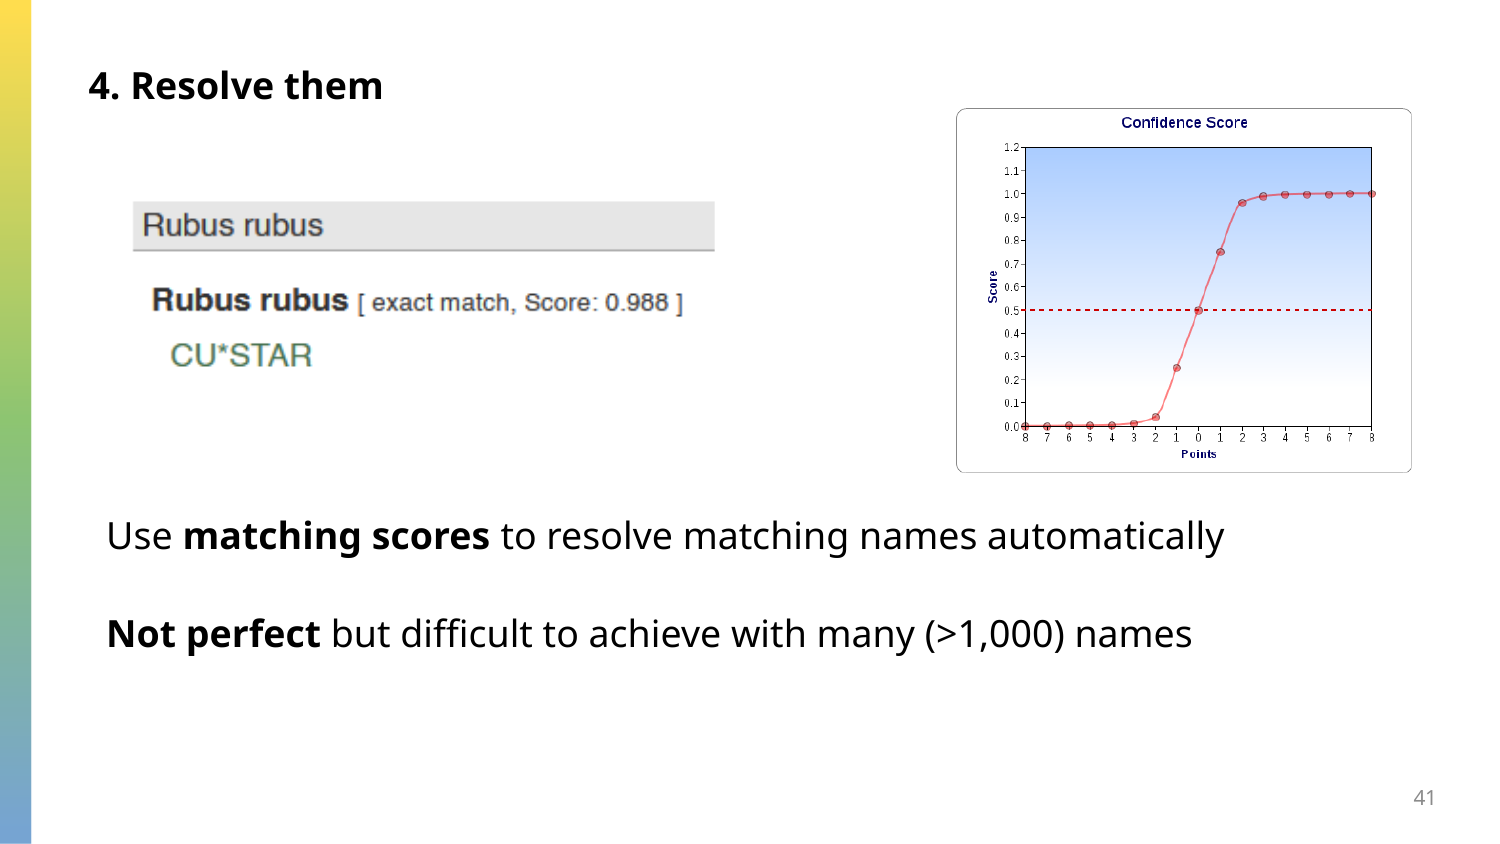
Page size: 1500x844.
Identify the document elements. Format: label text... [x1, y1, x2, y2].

picture [0, 0, 1500, 844]
list 4. Resolve them [88, 61, 1442, 157]
text_box Use matching scores to resolve matching names automatically Not perfect but difficult to achieve with many (>1,000) names [91, 501, 1453, 674]
